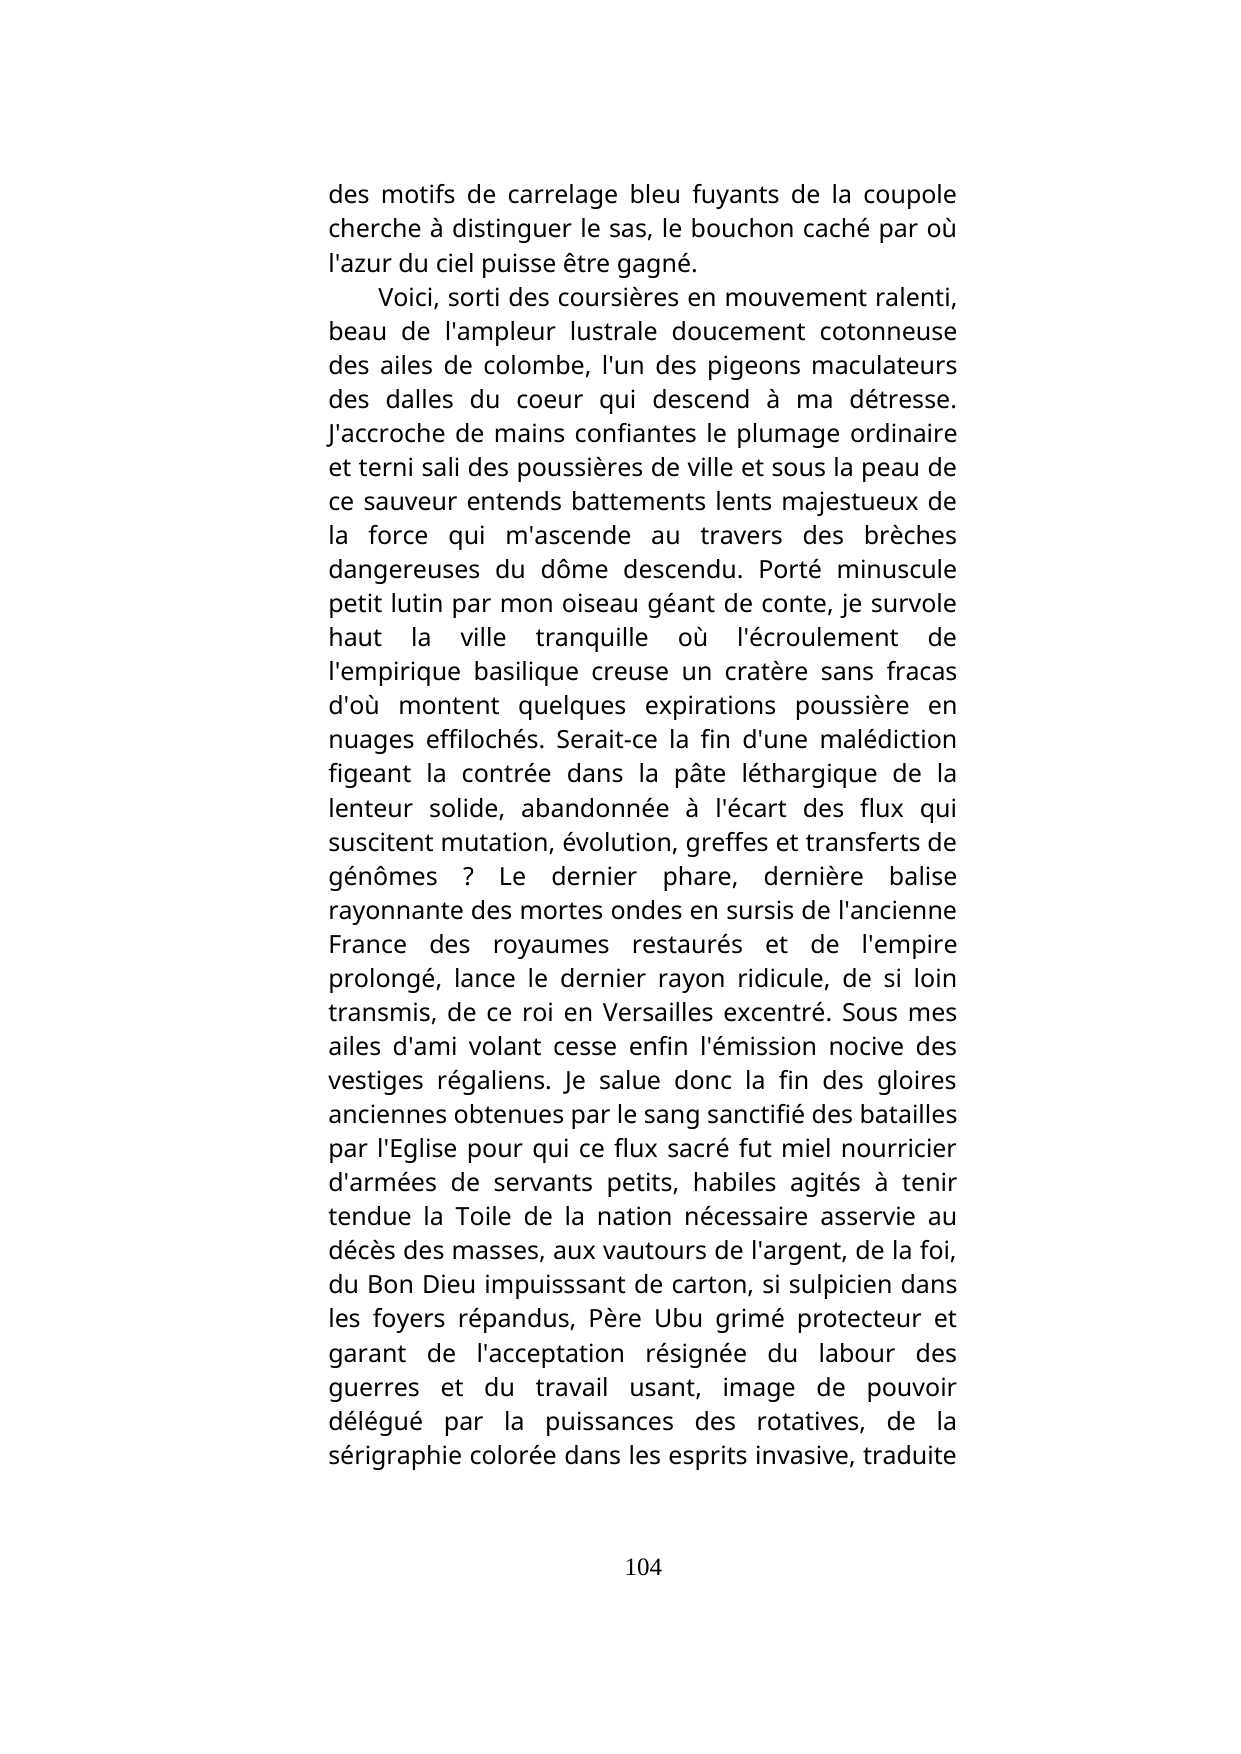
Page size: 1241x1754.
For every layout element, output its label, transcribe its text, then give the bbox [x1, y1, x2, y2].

text des motifs de carrelage bleu fuyants de la coupole cherche à distinguer le sas, le bouchon caché par où l'azur du ciel puisse être gagné. [328, 177, 958, 279]
text Voici, sorti des coursières en mouvement ralenti, beau de l'ampleur lustrale doucement cotonneuse des ailes de colombe, l'un des pigeons maculateurs des dalles du coeur qui descend à ma détresse. J'accroche de mains confiantes le plumage ordinaire et terni sali des poussières de ville et sous la peau de ce sauveur entends battements lents majestueux de la force qui m'ascende au travers des brèches dangereuses du dôme descendu. Porté minuscule petit lutin par mon oiseau géant de conte, je survole haut la ville tranquille où l'écroulement de l'empirique basilique creuse un cratère sans fracas d'où montent quelques expirations poussière en nuages effilochés. Serait-ce la fin d'une malédiction figeant la contrée dans la pâte léthargique de la lenteur solide, abandonnée à l'écart des flux qui suscitent mutation, évolution, greffes et transferts de génômes ? Le dernier phare, dernière balise rayonnante des mortes ondes en sursis de l'ancienne France des royaumes restaurés et de l'empire prolongé, lance le dernier rayon ridicule, de si loin transmis, de ce roi en Versailles excentré. Sous mes ailes d'ami volant cesse enfin l'émission nocive des vestiges régaliens. Je salue donc la fin des gloires anciennes obtenues par le sang sanctifié des batailles par l'Eglise pour qui ce flux sacré fut miel nourricier d'armées de servants petits, habiles agités à tenir tendue la Toile de la nation nécessaire asservie au décès des masses, aux vautours de l'argent, de la foi, du Bon Dieu impuisssant de carton, si sulpicien dans les foyers répandus, Père Ubu grimé protecteur et garant de l'acceptation résignée du labour des guerres et du travail usant, image de pouvoir délégué par la puissances des rotatives, de la sérigraphie colorée dans les esprits invasive, traduite [328, 279, 958, 1471]
